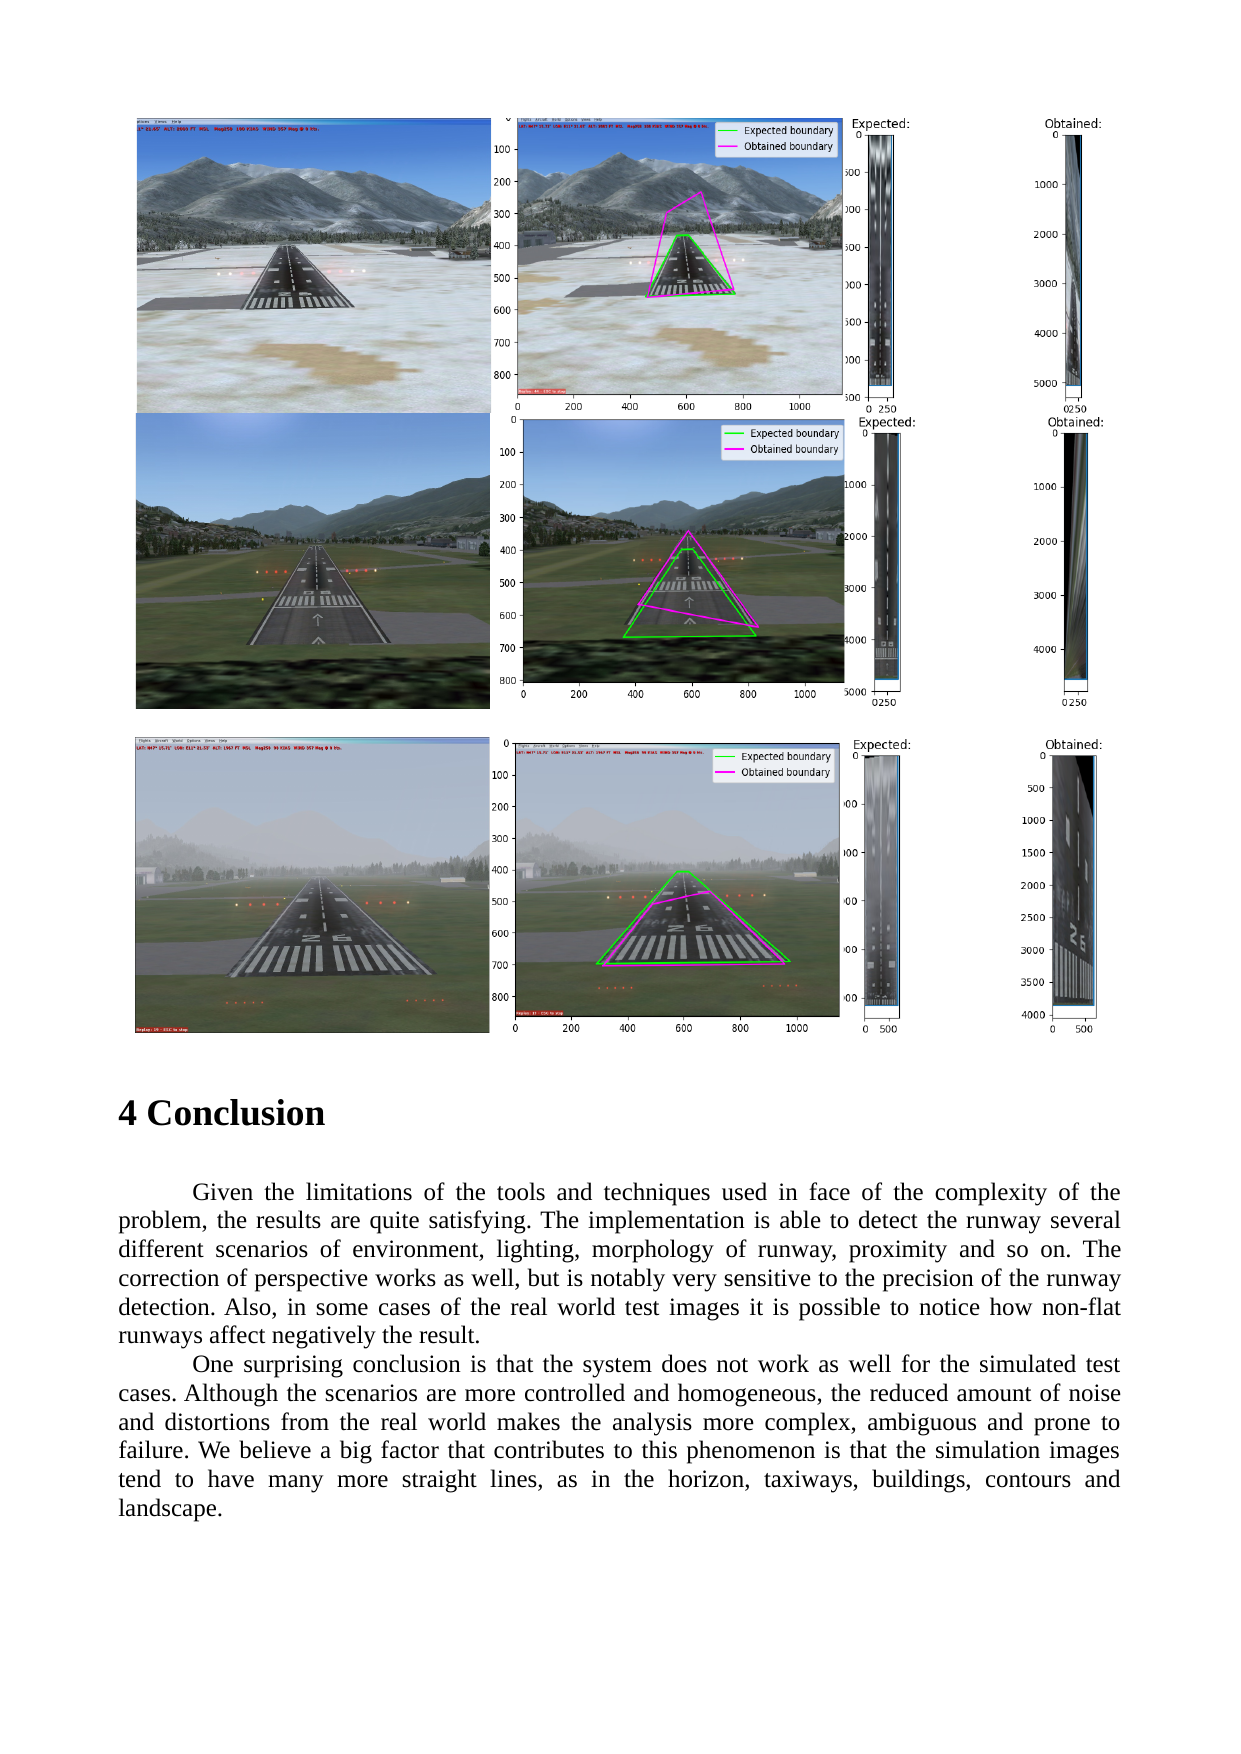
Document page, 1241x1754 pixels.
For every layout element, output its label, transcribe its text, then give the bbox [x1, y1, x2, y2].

text One surprising conclusion is that the system does not work as well for the simulated test cases. Although the scenarios are more controlled and homogeneous, the reduced amount of noise and distortions from the real world makes the analysis more complex, ambiguous and prone to failure. We believe a big factor that contributes to this phenomenon is that the simulation images tend to have many more straight lines, as in the horizon, taxiways, buildings, contours and landscape. [118, 1349, 1122, 1522]
picture [135, 737, 1105, 1033]
text Given the limitations of the tools and techniques used in face of the complexity of the problem, the results are quite satisfying. The implementation is able to detect the runway several different scenarios of environment, lighting, morphology of runway, proximity and so on. The correction of perspective works as well, but is notably very sensitive to the precision of the runway detection. Also, in some cases of the real world test images it is possible to notice how non-flat runways affect negatively the result. [118, 1177, 1122, 1349]
picture [135, 118, 1105, 709]
text 4 Conclusion [118, 1090, 1122, 1133]
